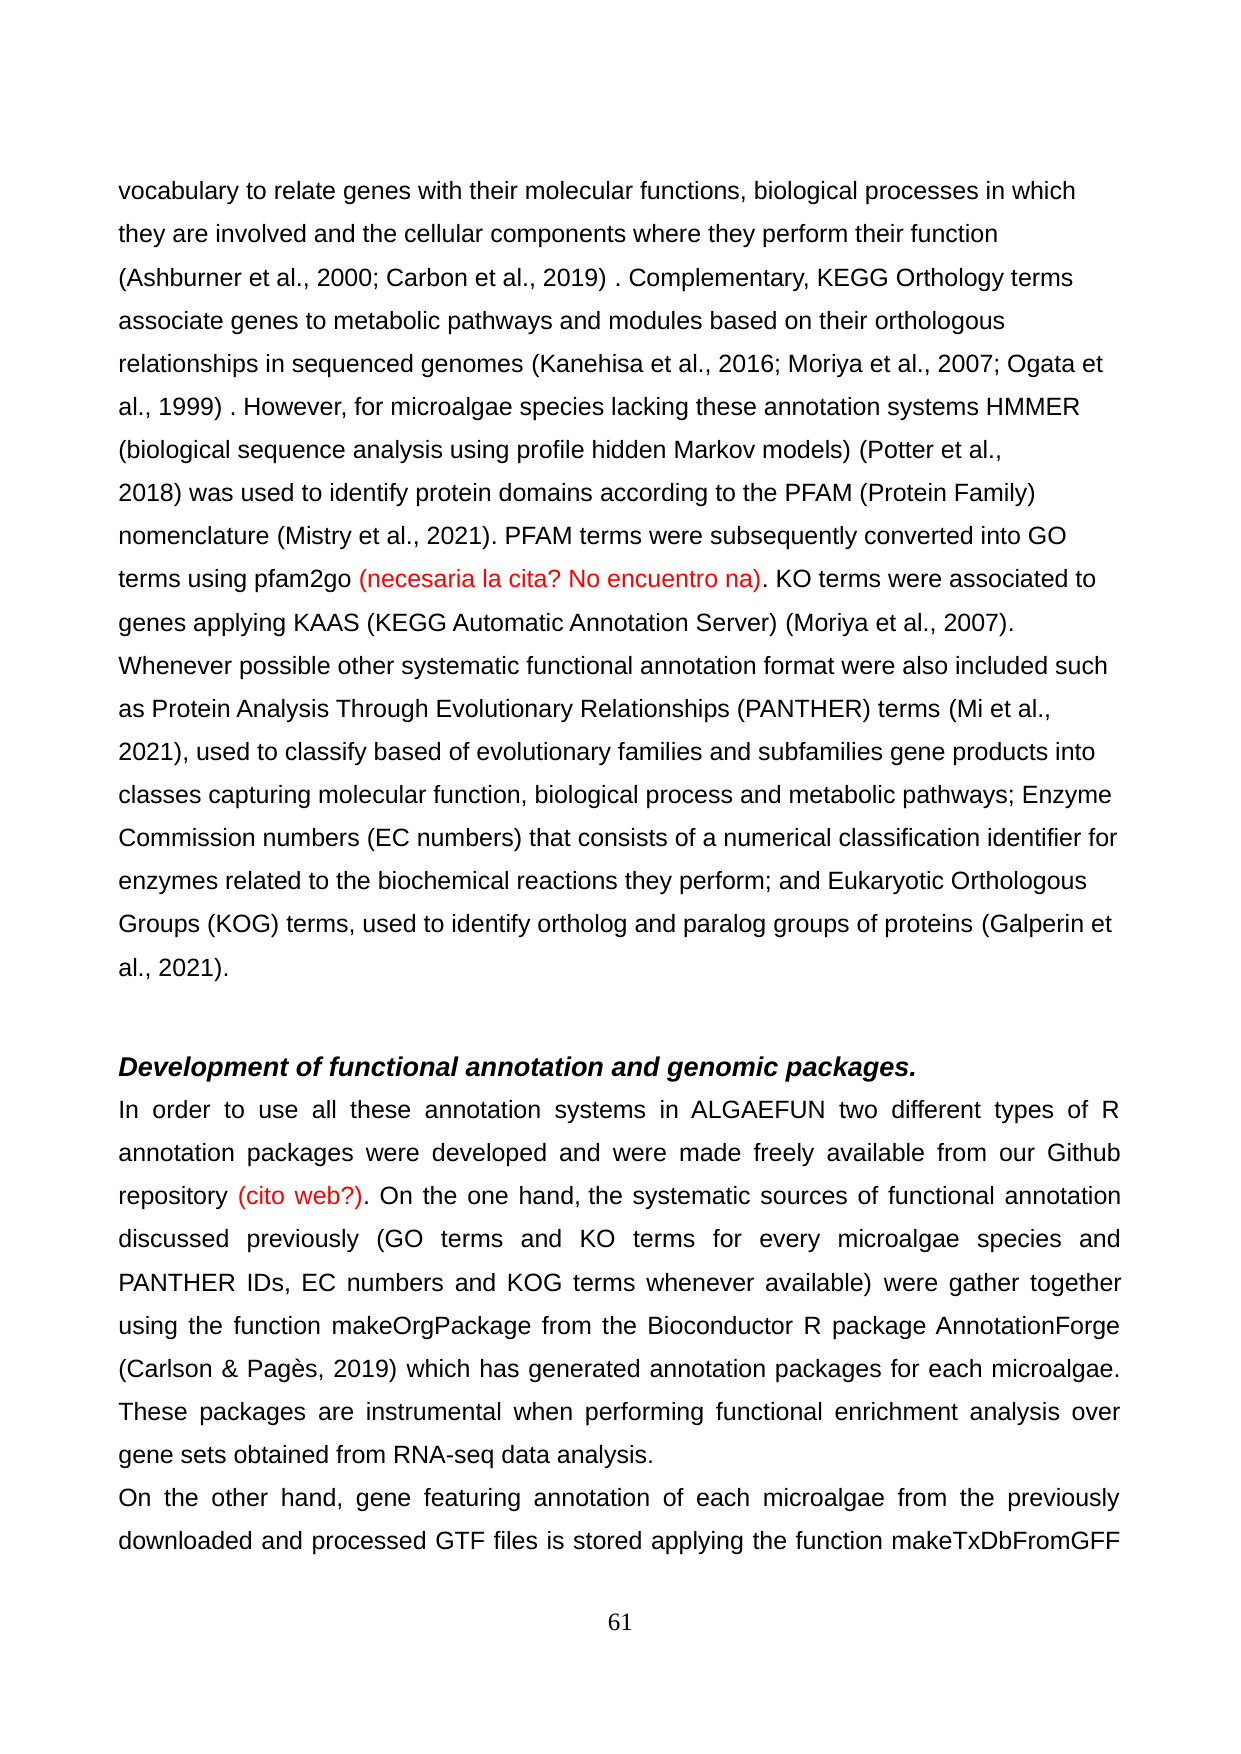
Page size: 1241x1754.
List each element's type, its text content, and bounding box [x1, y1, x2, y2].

subtitle Development of functional annotation and genomic packages. [118, 1051, 1122, 1083]
text On the other hand, gene featuring annotation of each microalgae from the previously downloaded and processed GTF files is stored applying the function makeTxDbFromGFF [118, 1483, 1122, 1555]
text vocabulary to relate genes with their molecular functions, biological processes in which they are involved and the cellular components where they perform their function (Ashburner et al., 2000; Carbon et al., 2019)⁠ . Complementary, KEGG Orthology terms associate genes to metabolic pathways and modules based on their orthologous relationships in sequenced genomes (Kanehisa et al., 2016; Moriya et al., 2007; Ogata et al., 1999)⁠ . However, for microalgae species lacking these annotation systems HMMER (biological sequence analysis using profile hidden Markov models) (Potter et al., 2018)⁠ was used to identify protein domains according to the PFAM (Protein Family) nomenclature (Mistry et al., 2021)⁠. PFAM terms were subsequently converted into GO terms using pfam2go (necesaria la cita? No encuentro na). KO terms were associated to genes applying KAAS (KEGG Automatic Annotation Server) (Moriya et al., 2007)⁠. Whenever possible other systematic functional annotation format were also included such as Protein Analysis Through Evolutionary Relationships (PANTHER) terms (Mi et al., 2021)⁠, used to classify based of evolutionary families and subfamilies gene products into classes capturing molecular function, biological process and metabolic pathways; Enzyme Commission numbers (EC numbers) that consists of a numerical classification identifier for enzymes related to the biochemical reactions they perform; and Eukaryotic Orthologous Groups (KOG) terms, used to identify ortholog and paralog groups of proteins (Galperin et al., 2021)⁠. [118, 176, 1122, 981]
text In order to use all these annotation systems in ALGAEFUN two different types of R annotation packages were developed and were made freely available from our Github repository (cito web?). On the one hand, the systematic sources of functional annotation discussed previously (GO terms and KO terms for every microalgae species and PANTHER IDs, EC numbers and KOG terms whenever available) were gather together using the function makeOrgPackage from the Bioconductor R package AnnotationForge (Carlson & Pagès, 2019)⁠ which has generated annotation packages for each microalgae. These packages are instrumental when performing functional enrichment analysis over gene sets obtained from RNA-seq data analysis. [118, 1095, 1122, 1469]
